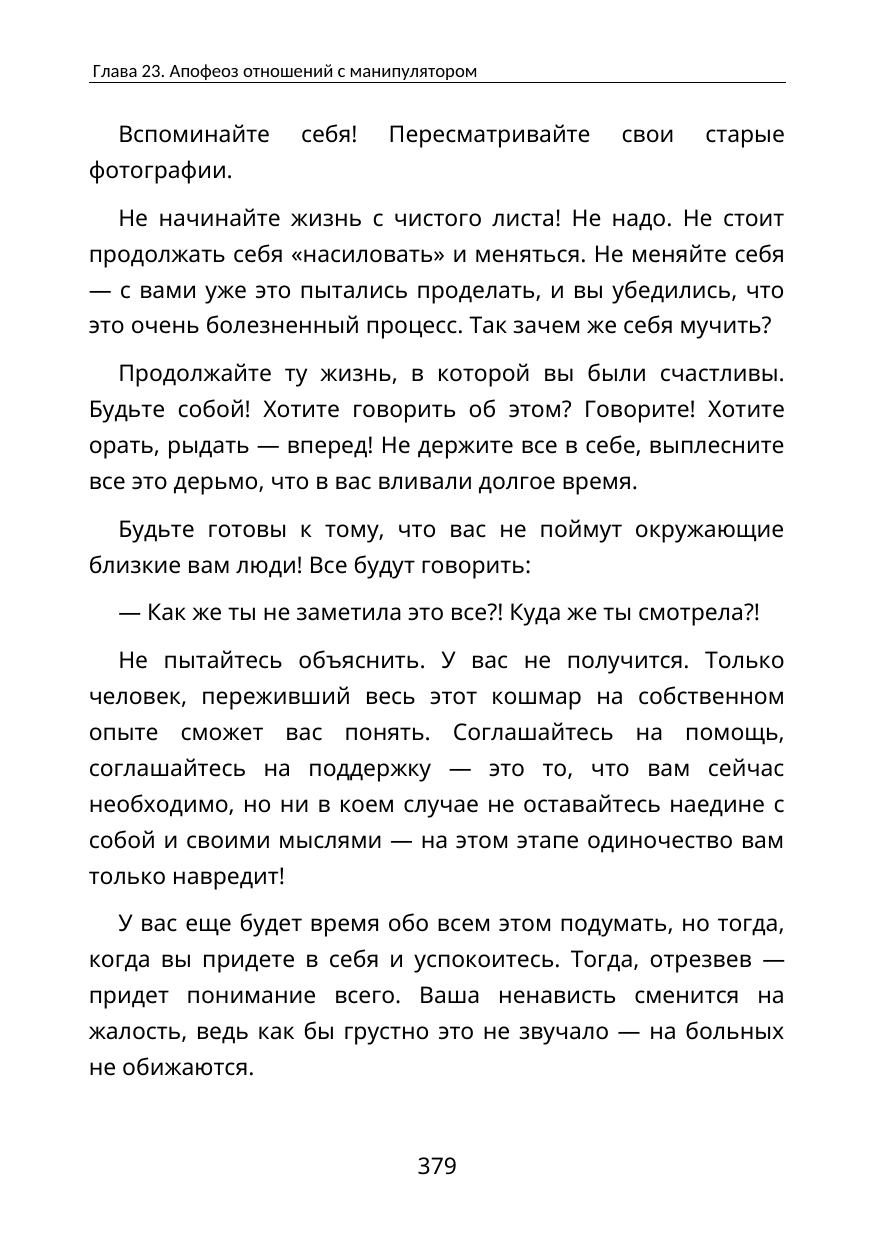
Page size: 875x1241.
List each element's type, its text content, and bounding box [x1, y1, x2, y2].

text — Как же ты не заметила это все?! Куда же ты смотрела?! [88, 596, 786, 628]
text Не пытайтесь объяснить. У вас не получится. Только человек, переживший весь этот кошмар на собственном опыте сможет вас понять. Соглашайтесь на помощь, соглашайтесь на поддержку — это то, что вам сейчас необходимо, но ни в коем случае не оставайтесь наедине с собой и своими мыслями — на этом этапе одиночество вам только навредит! [88, 644, 786, 891]
text У вас еще будет время обо всем этом подумать, но тогда, когда вы придете в себя и успокоитесь. Тогда, отрезвев — придет понимание всего. Ваша ненависть сменится на жалость, ведь как бы грустно это не звучало — на больных не обижаются. [88, 907, 786, 1082]
text Продолжайте ту жизнь, в которой вы были счастливы. Будьте собой! Хотите говорить об этом? Говорите! Хотите орать, рыдать — вперед! Не держите все в себе, выплесните все это дерьмо, что в вас вливали долгое время. [88, 357, 786, 496]
text Будьте готовы к тому, что вас не поймут окружающие близкие вам люди! Все будут говорить: [88, 513, 786, 580]
text Вспоминайте себя! Пересматривайте свои старые фотографии. [88, 118, 786, 185]
text Не начинайте жизнь с чистого листа! Не надо. Не стоит продолжать себя «насиловать» и меняться. Не меняйте себя — с вами уже это пытались проделать, и вы убедились, что это очень болезненный процесс. Так зачем же себя мучить? [88, 202, 786, 341]
